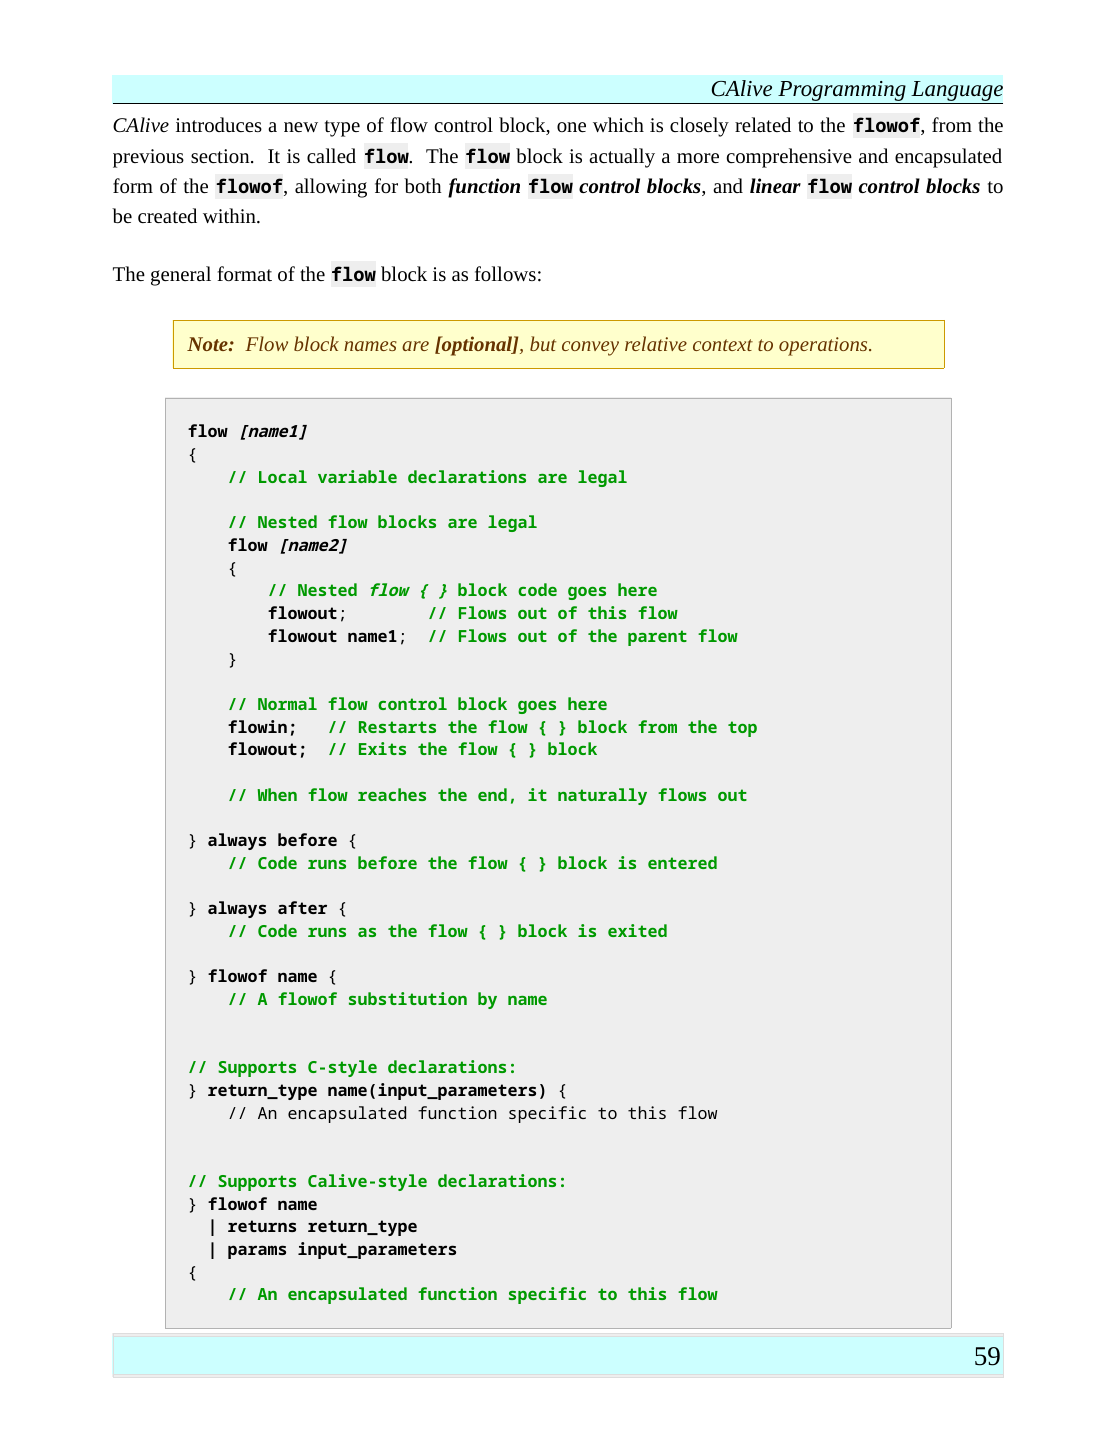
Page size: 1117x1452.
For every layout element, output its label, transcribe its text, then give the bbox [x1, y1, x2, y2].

text flow [name1] { // Local variable declarations are legal // Nested flow blocks are legal flow [name2] { // Nested flow { } block code goes here flowout; // Flows out of this flow flowout name1; // Flows out of the parent flow } // Normal flow control block goes here flowin; // Restarts the flow { } block from the top flowout; // Exits the flow { } block // When flow reaches the end, it naturally flows out } always before { // Code runs before the flow { } block is entered } always after { // Code runs as the flow { } block is exited } flowof name { // A flowof substitution by name // Supports C-style declarations: } return_type name(input_parameters) { // An encapsulated function specific to this flow // Supports Calive-style declarations: } flowof name | returns return_type | params input_parameters { // An encapsulated function specific to this flow [166, 399, 951, 1328]
text CAlive introduces a new type of flow control block, one which is closely related to the flowof, from the previous section. It is called flow. The flow block is actually a more comprehensive and encapsulated form of the flowof, allowing for both function flow control blocks, and linear flow control blocks to be created within. [112, 112, 1003, 228]
text Note: Flow block names are [optional], but convey relative context to operations. [174, 321, 944, 368]
text The general format of the flow block is as follows: [112, 261, 1003, 287]
